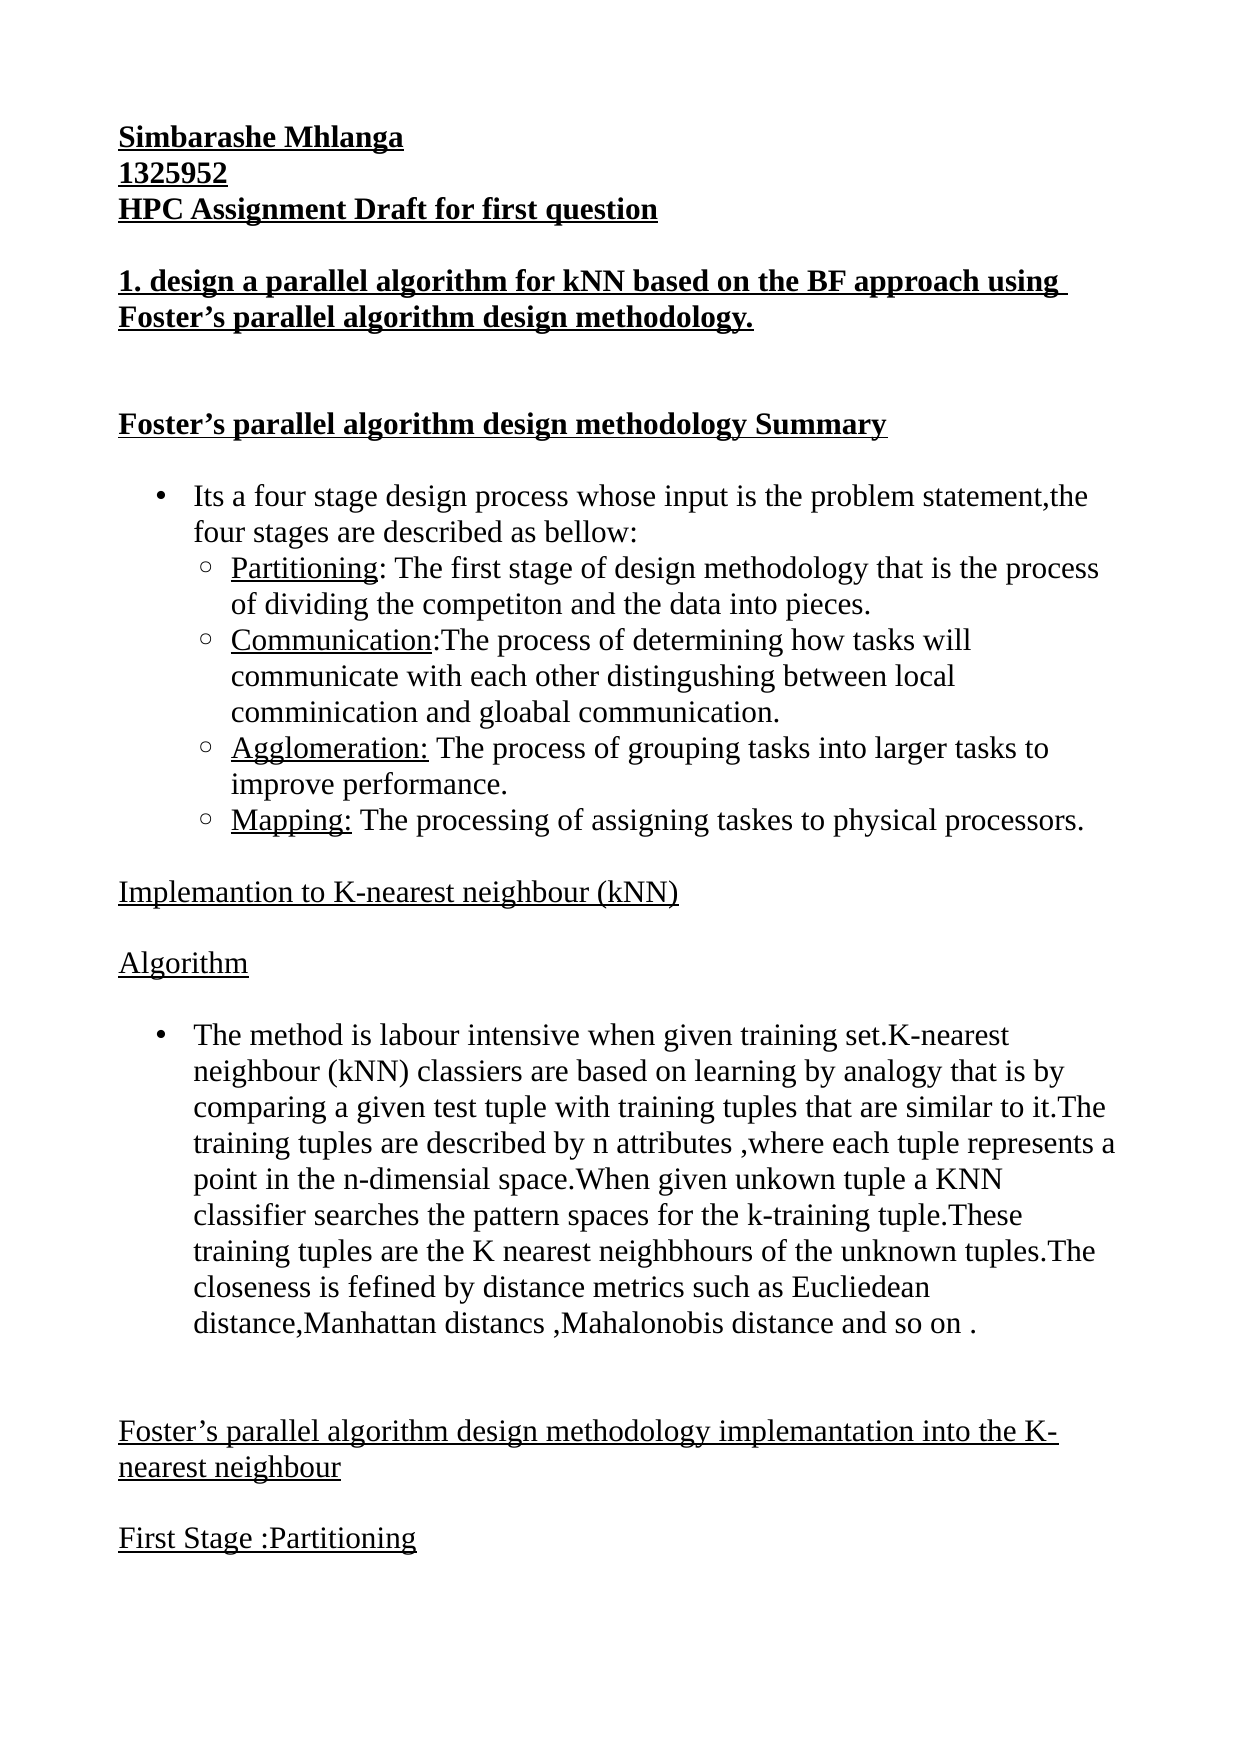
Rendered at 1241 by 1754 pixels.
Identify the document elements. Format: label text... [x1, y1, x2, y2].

text HPC Assignment Draft for first question [118, 190, 1122, 226]
list Mapping: The processing of assigning taskes to physical processors. [193, 801, 1122, 837]
text Simbarashe Mhlanga [118, 118, 1122, 154]
text Foster’s parallel algorithm design methodology implemantation into the K-nearest neighbour [118, 1412, 1122, 1484]
text Implemantion to K-nearest neighbour (kNN) [118, 873, 1122, 909]
list Its a four stage design process whose input is the problem statement,the four stages are described as bellow: [156, 477, 1122, 549]
text Algorithm [118, 945, 1122, 981]
list Partitioning: The first stage of design methodology that is the process of dividing the competiton and the data into pieces. [193, 549, 1122, 621]
text Foster’s parallel algorithm design methodology Summary [118, 406, 1122, 442]
list Communication:The process of determining how tasks will communicate with each other distingushing between local comminication and gloabal communication. [193, 621, 1122, 729]
list The method is labour intensive when given training set.K-nearest neighbour (kNN) classiers are based on learning by analogy that is by comparing a given test tuple with training tuples that are similar to it.The training tuples are described by n attributes ,where each tuple represents a point in the n-dimensial space.When given unkown tuple a KNN classifier searches the pattern spaces for the k-training tuple.These training tuples are the K nearest neighbhours of the unknown tuples.The closeness is fefined by distance metrics such as Eucliedean distance,Manhattan distancs ,Mahalonobis distance and so on . [156, 1017, 1122, 1340]
text 1325952 [118, 154, 1122, 190]
text 1. design a parallel algorithm for kNN based on the BF approach using Foster’s parallel algorithm design methodology. [118, 262, 1122, 334]
list Agglomeration: The process of grouping tasks into larger tasks to improve performance. [193, 729, 1122, 801]
text First Stage :Partitioning [118, 1520, 1122, 1556]
